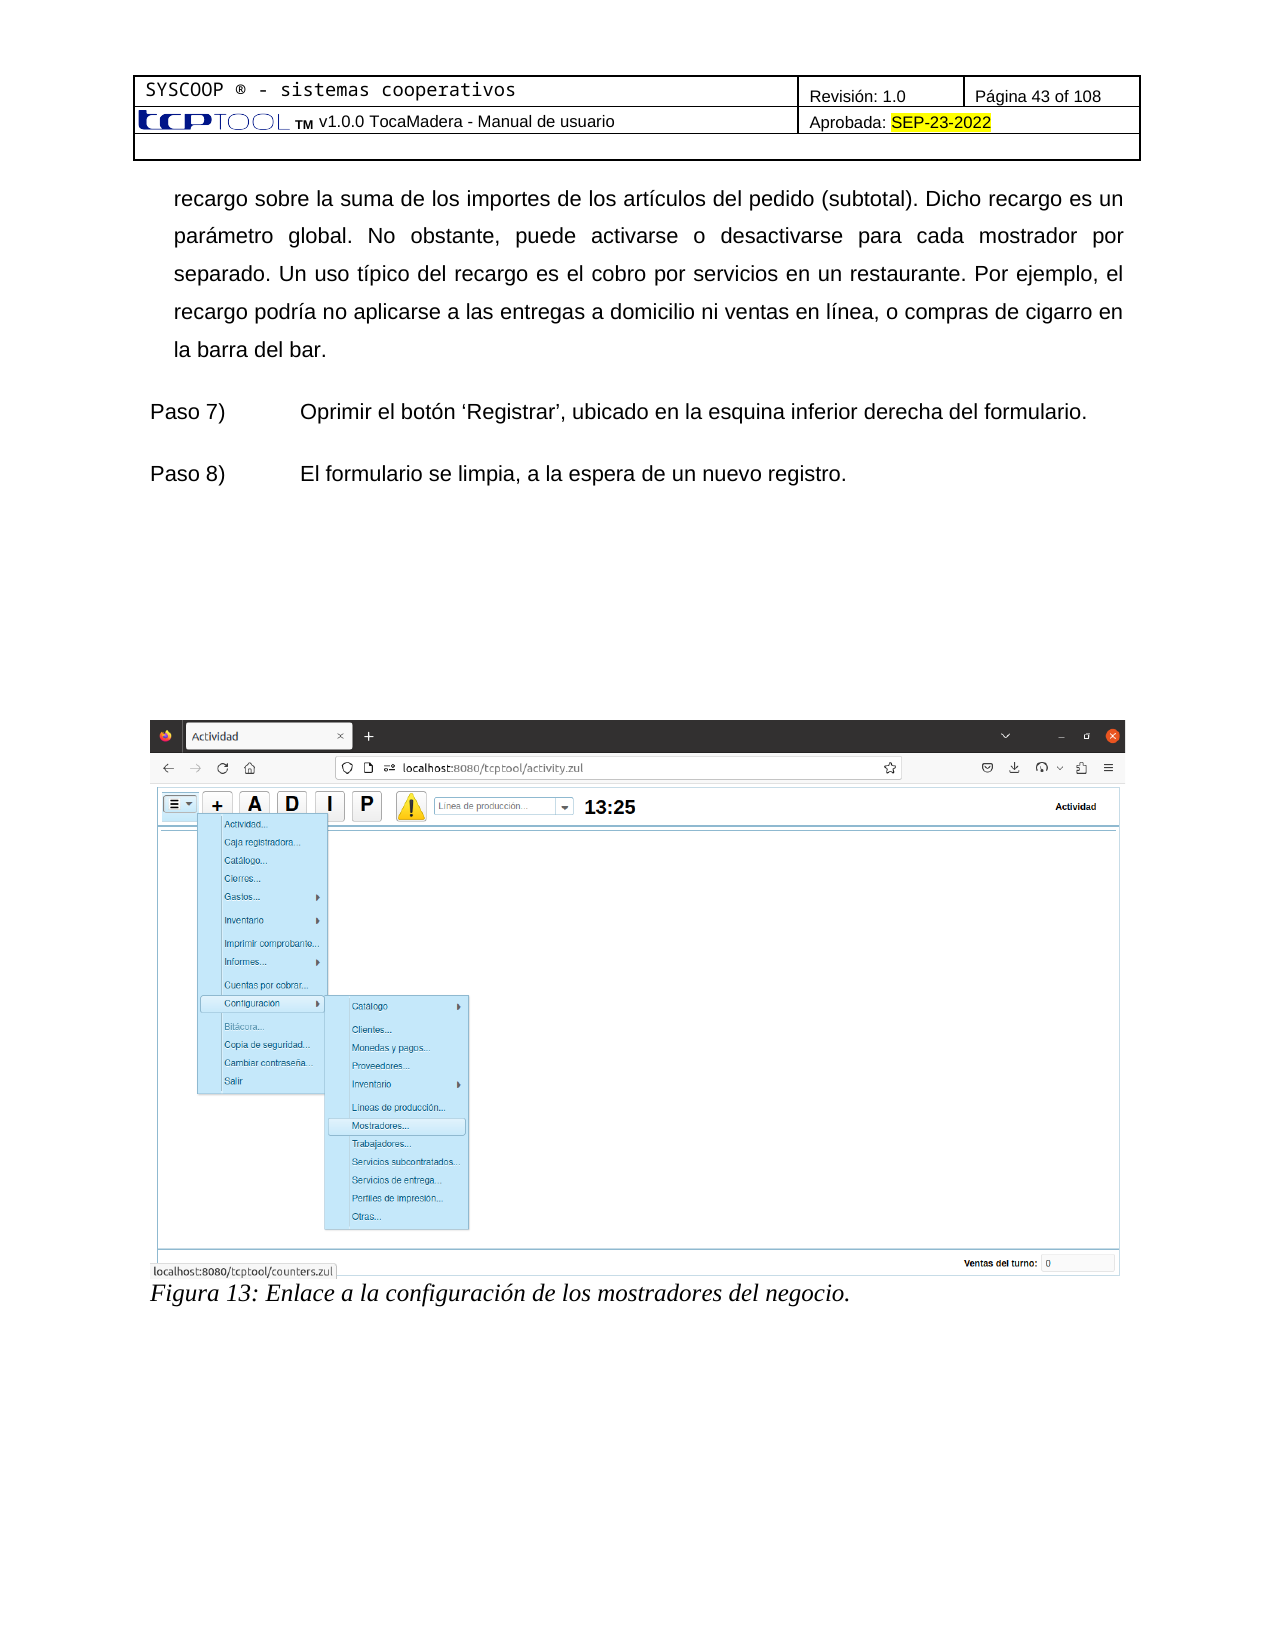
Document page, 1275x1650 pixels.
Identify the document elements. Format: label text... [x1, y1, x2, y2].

list recargo sobre la suma de los importes de los artículos del pedido (subtotal). Dicho recargo es un parámetro global. No obstante, puede activarse o desactivarse para cada mostrador por separado. Un uso típico del recargo es el cobro por servicios en un restaurante. Por ejemplo, el recargo podría no aplicarse a las entregas a domicilio ni ventas en línea, o compras de cigarro en la barra del bar. [150, 186, 1125, 362]
text Figura 13: Enlace a la configuración de los mostradores del negocio. [150, 1279, 1125, 1307]
picture [150, 720, 1125, 1279]
list Oprimir el botón ‘Registrar’, ubicado en la esquina inferior derecha del formulario. [150, 399, 1125, 424]
picture [138, 110, 290, 130]
list El formulario se limpia, a la espera de un nuevo registro. [150, 460, 1125, 486]
